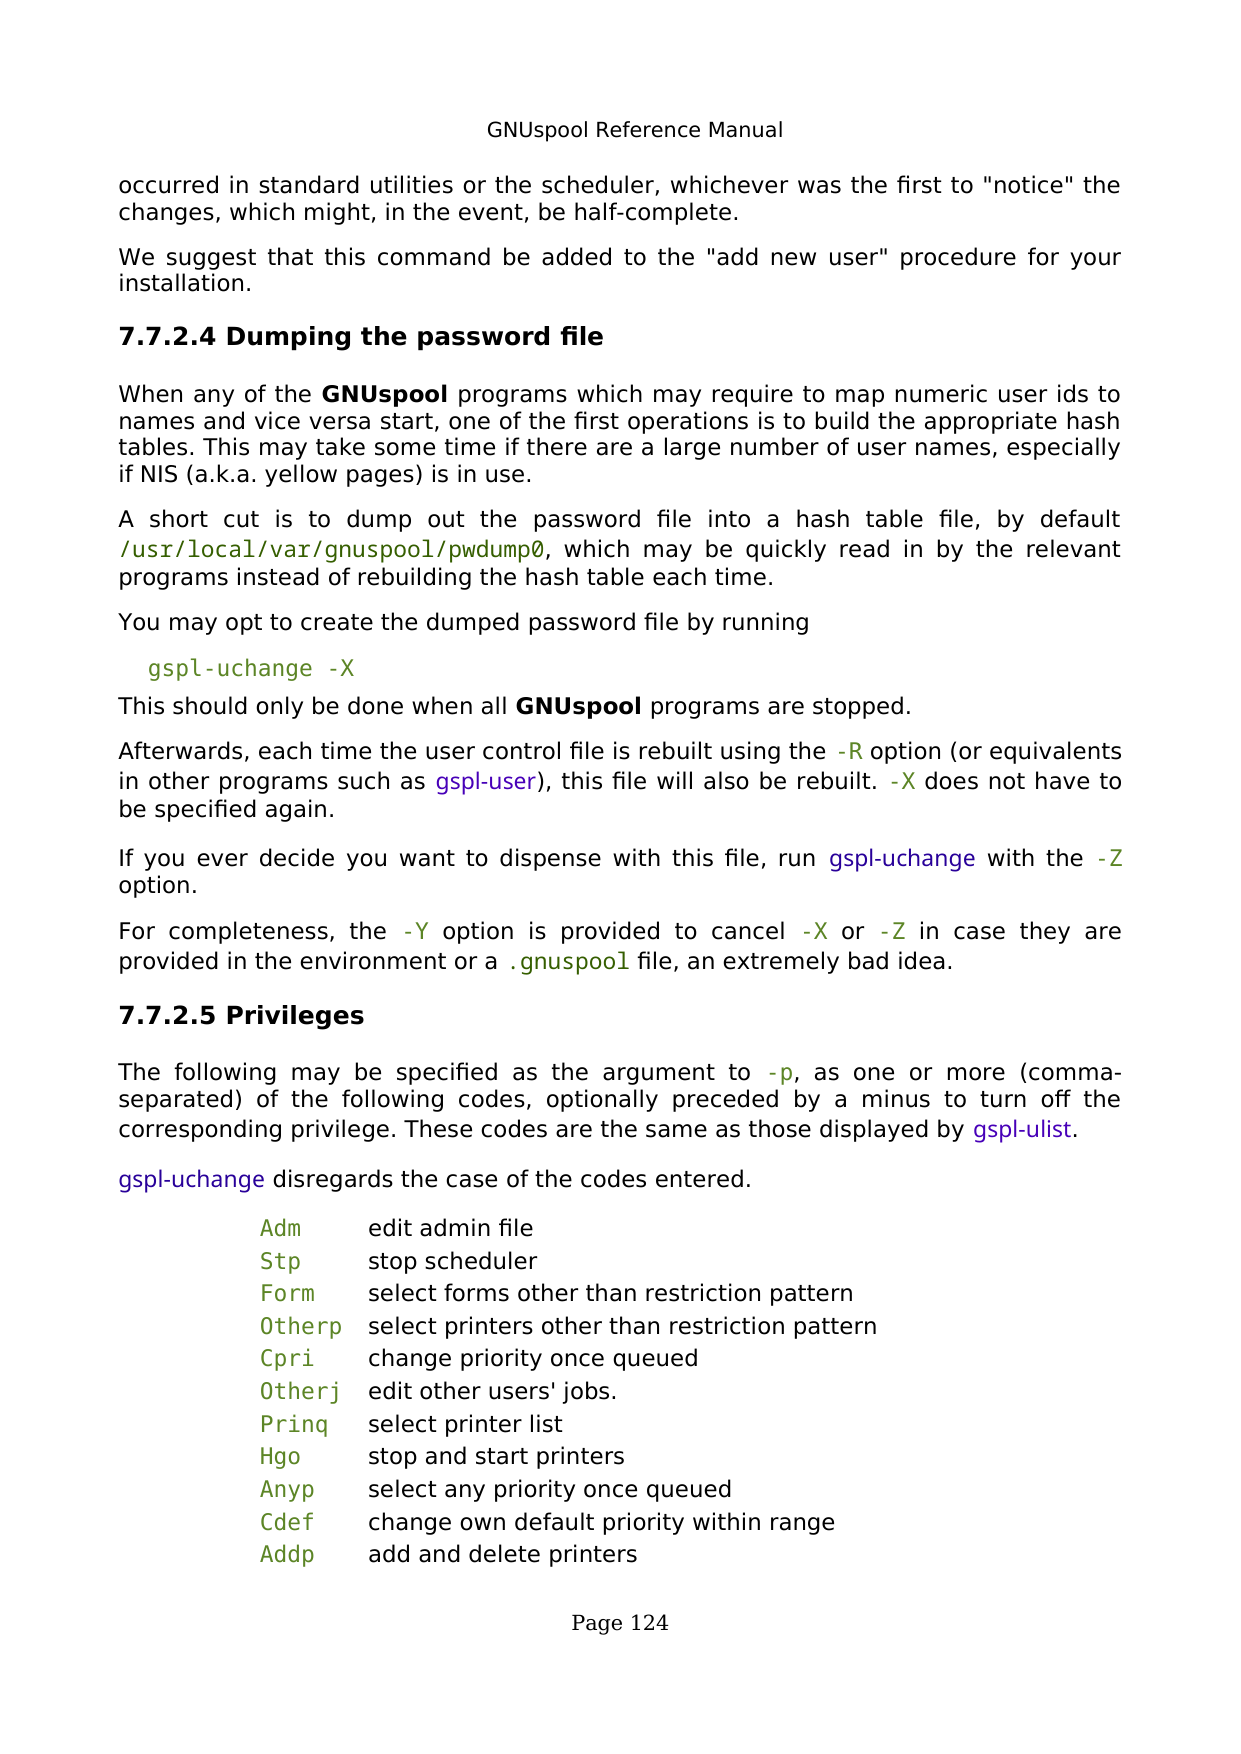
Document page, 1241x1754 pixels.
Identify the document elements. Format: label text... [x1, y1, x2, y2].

text gspl-uchange -X [148, 655, 1122, 681]
text The following may be specified as the argument to -p, as one or more (comma-separated) of the following codes, optionally preceded by a minus to turn off the corresponding privilege. These codes are the same as those displayed by gspl-ulist. [118, 1059, 1122, 1144]
table_cell Cdef [257, 1506, 365, 1538]
table_cell select any priority once queued [365, 1473, 953, 1506]
table_cell select printer list [365, 1408, 953, 1441]
table_cell Anyp [257, 1473, 365, 1506]
text A short cut is to dump out the password file into a hash table file, by default /usr/local/var/gnuspool/pwdump0, which may be quickly read in by the relevant programs instead of rebuilding the hash table each time. [118, 506, 1122, 591]
table_cell Prinq [257, 1408, 365, 1441]
text If you ever decide you want to dispense with this file, run gspl-uchange with the -Z option. [118, 841, 1122, 899]
table_cell edit other users' jobs. [365, 1375, 953, 1408]
table_cell select forms other than restriction pattern [365, 1278, 953, 1310]
text For completeness, the -Y option is provided to cancel -X or -Z in case they are provided in the environment or a .gnuspool file, an extremely bad idea. [118, 918, 1122, 976]
table_cell Otherj [257, 1375, 365, 1408]
table_cell Stp [257, 1245, 365, 1277]
table_cell Cpri [257, 1343, 365, 1375]
table_cell change priority once queued [365, 1343, 953, 1375]
text occurred in standard utilities or the scheduler, whichever was the first to "notice" the changes, which might, in the event, be half-complete. [118, 172, 1122, 225]
table_header Adm [257, 1212, 365, 1245]
table_header edit admin file [365, 1212, 953, 1245]
table_cell change own default priority within range [365, 1506, 953, 1538]
text Afterwards, each time the user control file is rebuilt using the -R option (or equivalents in other programs such as gspl-user), this file will also be rebuilt. -X does not have to be specified again. [118, 738, 1122, 823]
text We suggest that this command be added to the "add new user" procedure for your installation. [118, 244, 1122, 297]
table_cell add and delete printers [365, 1538, 953, 1571]
table_cell Form [257, 1278, 365, 1310]
subtitle Dumping the password file [118, 322, 1122, 352]
text You may opt to create the dumped password file by running [118, 609, 1122, 636]
subtitle Privileges [118, 1001, 1122, 1030]
table_cell stop and start printers [365, 1441, 953, 1473]
text When any of the GNUspool programs which may require to map numeric user ids to names and vice versa start, one of the first operations is to build the appropriate hash tables. This may take some time if there are a large number of user names, especially if NIS (a.k.a. yellow pages) is in use. [118, 381, 1122, 488]
table_cell Hgo [257, 1441, 365, 1473]
table_cell Otherp [257, 1310, 365, 1343]
text This should only be done when all GNUspool programs are stopped. [118, 693, 1122, 720]
table_cell stop scheduler [365, 1245, 953, 1277]
table_cell select printers other than restriction pattern [365, 1310, 953, 1343]
table_cell Addp [257, 1538, 365, 1571]
text gspl-uchange disregards the case of the codes entered. [118, 1163, 1122, 1194]
